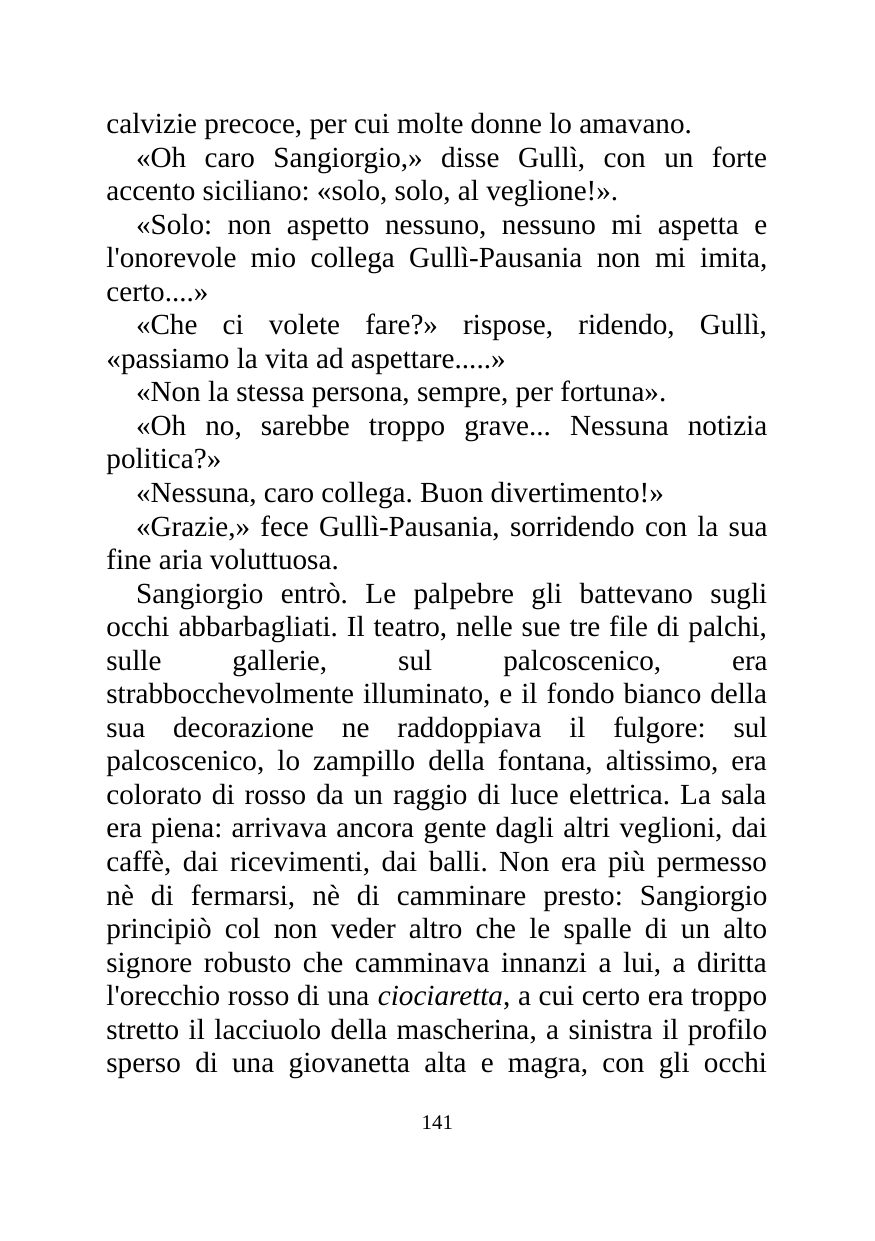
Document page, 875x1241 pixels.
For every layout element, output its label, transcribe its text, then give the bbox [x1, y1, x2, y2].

text Sangiorgio entrò. Le palpebre gli battevano sugli occhi abbarbagliati. Il teatro, nelle sue tre file di palchi, sulle gallerie, sul palcoscenico, era strabbocchevolmente illuminato, e il fondo bianco della sua decorazione ne raddoppiava il fulgore: sul palcoscenico, lo zampillo della fontana, altissimo, era colorato di rosso da un raggio di luce elettrica. La sala era piena: arrivava ancora gente dagli altri veglioni, dai caffè, dai ricevimenti, dai balli. Non era più permesso nè di fermarsi, nè di camminare presto: Sangiorgio principiò col non veder altro che le spalle di un alto signore robusto che camminava innanzi a lui, a diritta l'orecchio rosso di una ciociaretta, a cui certo era troppo stretto il lacciuolo della mascherina, a sinistra il profilo sperso di una giovanetta alta e magra, con gli occhi [106, 576, 768, 1079]
text «Non la stessa persona, sempre, per fortuna». [106, 374, 768, 408]
text «Che ci volete fare?» rispose, ridendo, Gullì, «passiamo la vita ad aspettare.....» [106, 307, 768, 374]
text «Oh caro Sangiorgio,» disse Gullì, con un forte accento siciliano: «solo, solo, al veglione!». [106, 140, 768, 207]
text «Solo: non aspetto nessuno, nessuno mi aspetta e l'onorevole mio collega Gullì-Pausania non mi imita, certo....» [106, 207, 768, 307]
text «Oh no, sarebbe troppo grave... Nessuna notizia politica?» [106, 408, 768, 475]
text «Nessuna, caro collega. Buon divertimento!» [106, 475, 768, 509]
text «Grazie,» fece Gullì-Pausania, sorridendo con la sua fine aria voluttuosa. [106, 509, 768, 576]
text calvizie precoce, per cui molte donne lo amavano. [106, 106, 768, 140]
